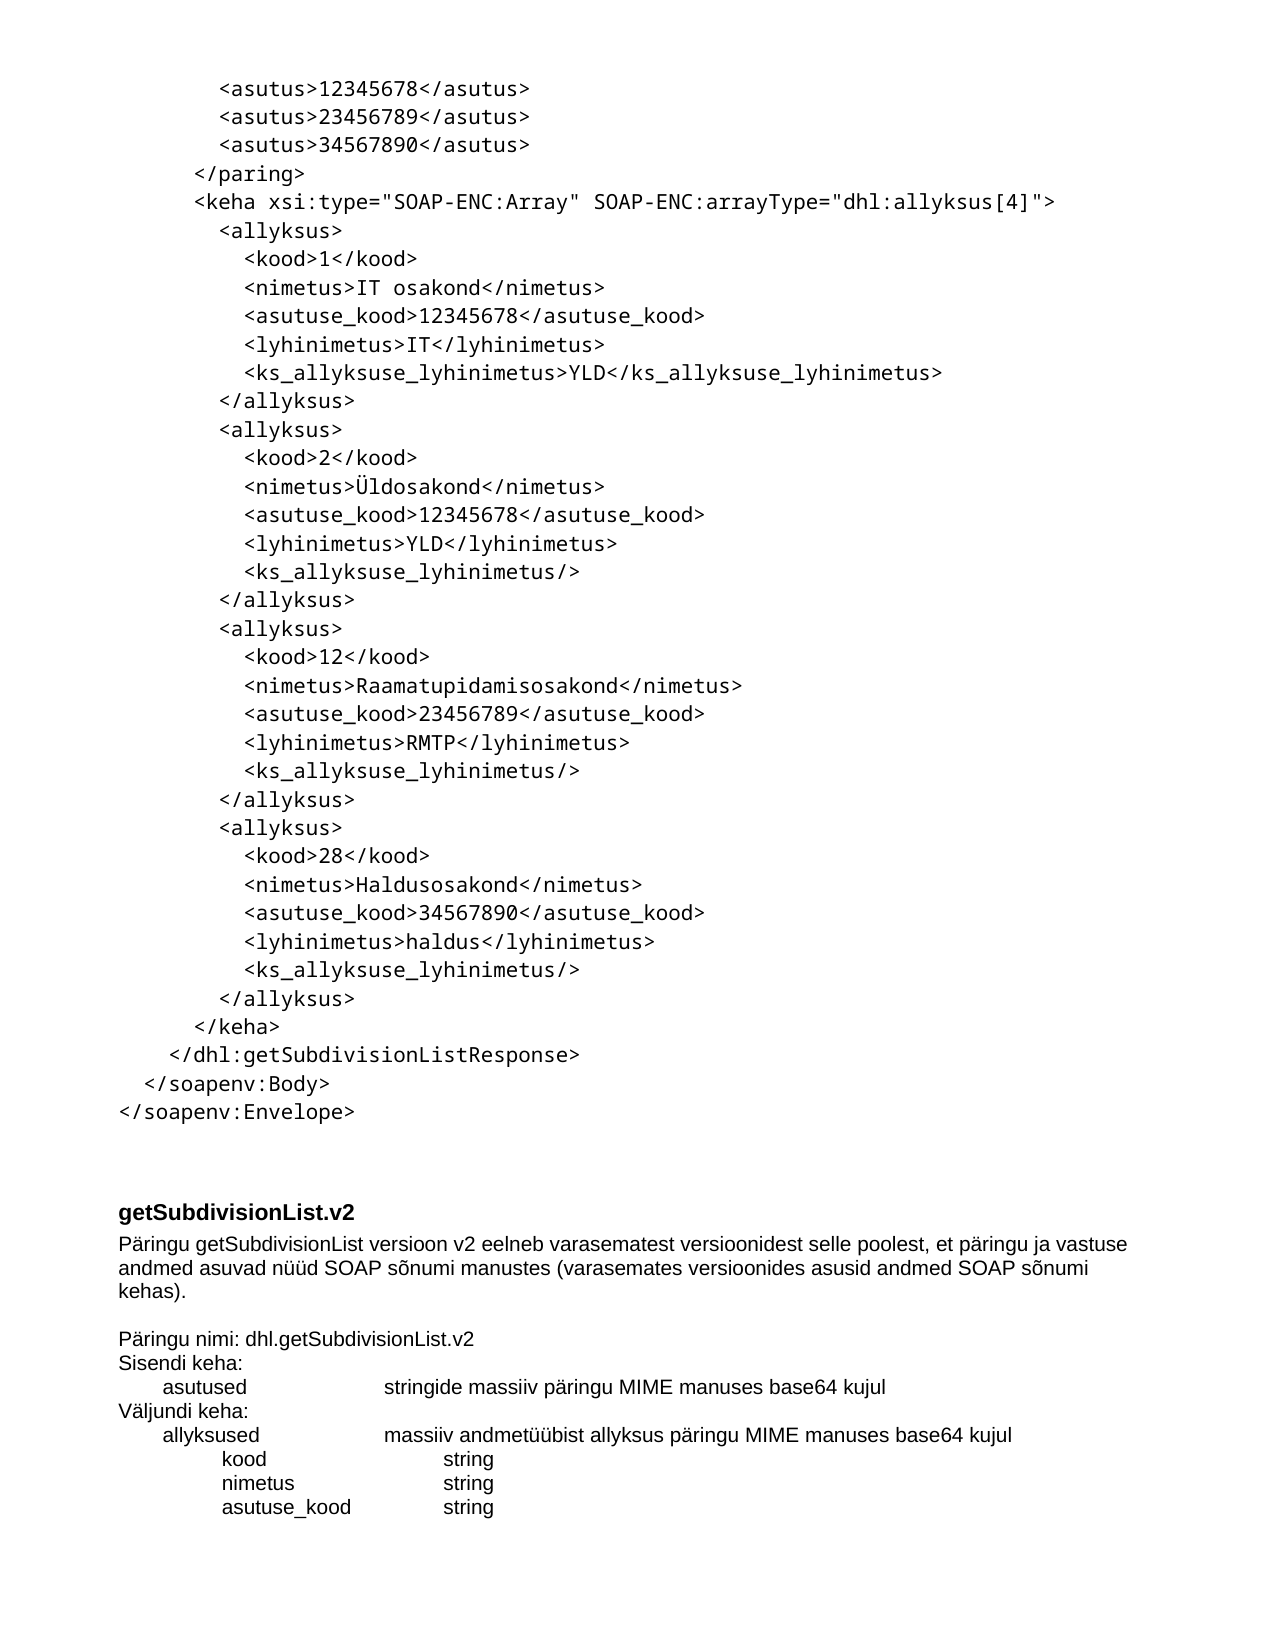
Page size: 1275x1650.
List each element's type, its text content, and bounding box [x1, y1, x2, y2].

text <asutus>12345678</asutus> [118, 74, 1157, 102]
text <lyhinimetus>RMTP</lyhinimetus> [118, 728, 1157, 756]
text <ks_allyksuse_lyhinimetus/> [118, 557, 1157, 586]
text </paring> [118, 159, 1157, 187]
text kood string [118, 1447, 1157, 1471]
text <keha xsi:type="SOAP-ENC:Array" SOAP-ENC:arrayType="dhl:allyksus[4]"> [118, 187, 1157, 216]
text Päringu getSubdivisionList versioon v2 eelneb varasematest versioonidest selle poolest, et päringu ja vastuse andmed asuvad nüüd SOAP sõnumi manustes (varasemates versioonides asusid andmed SOAP sõnumi kehas). [118, 1231, 1157, 1303]
text <lyhinimetus>YLD</lyhinimetus> [118, 529, 1157, 557]
text <nimetus>Haldusosakond</nimetus> [118, 870, 1157, 898]
text <kood>12</kood> [118, 642, 1157, 671]
text asutuse_kood string [118, 1495, 1157, 1519]
text </allyksus> [118, 387, 1157, 415]
text <allyksus> [118, 415, 1157, 443]
text <ks_allyksuse_lyhinimetus/> [118, 955, 1157, 984]
text </soapenv:Body> [118, 1069, 1157, 1097]
text <ks_allyksuse_lyhinimetus>YLD</ks_allyksuse_lyhinimetus> [118, 358, 1157, 387]
text <asutus>34567890</asutus> [118, 131, 1157, 159]
text </allyksus> [118, 586, 1157, 614]
text <asutuse_kood>12345678</asutuse_kood> [118, 500, 1157, 529]
text <nimetus>IT osakond</nimetus> [118, 273, 1157, 301]
text <asutuse_kood>34567890</asutuse_kood> [118, 898, 1157, 927]
text Sisendi keha: [118, 1351, 1157, 1375]
text Päringu nimi: dhl.getSubdivisionList.v2 [118, 1327, 1157, 1351]
text </allyksus> [118, 785, 1157, 813]
text <asutuse_kood>23456789</asutuse_kood> [118, 699, 1157, 728]
text </keha> [118, 1012, 1157, 1041]
text <kood>2</kood> [118, 443, 1157, 472]
text <allyksus> [118, 216, 1157, 244]
subtitle getSubdivisionList.v2 [118, 1199, 1157, 1225]
text allyksused massiiv andmetüübist allyksus päringu MIME manuses base64 kujul [118, 1423, 1157, 1447]
text asutused stringide massiiv päringu MIME manuses base64 kujul [118, 1375, 1157, 1399]
text <asutuse_kood>12345678</asutuse_kood> [118, 301, 1157, 330]
text <allyksus> [118, 614, 1157, 642]
text nimetus string [118, 1471, 1157, 1495]
text <lyhinimetus>IT</lyhinimetus> [118, 330, 1157, 358]
text <kood>28</kood> [118, 842, 1157, 870]
text </dhl:getSubdivisionListResponse> [118, 1041, 1157, 1069]
text <ks_allyksuse_lyhinimetus/> [118, 756, 1157, 785]
text </soapenv:Envelope> [118, 1097, 1157, 1126]
text Väljundi keha: [118, 1399, 1157, 1423]
text <asutus>23456789</asutus> [118, 102, 1157, 131]
text <lyhinimetus>haldus</lyhinimetus> [118, 927, 1157, 955]
text <nimetus>Üldosakond</nimetus> [118, 472, 1157, 500]
text </allyksus> [118, 984, 1157, 1012]
text <kood>1</kood> [118, 244, 1157, 273]
text <allyksus> [118, 813, 1157, 842]
text <nimetus>Raamatupidamisosakond</nimetus> [118, 671, 1157, 699]
